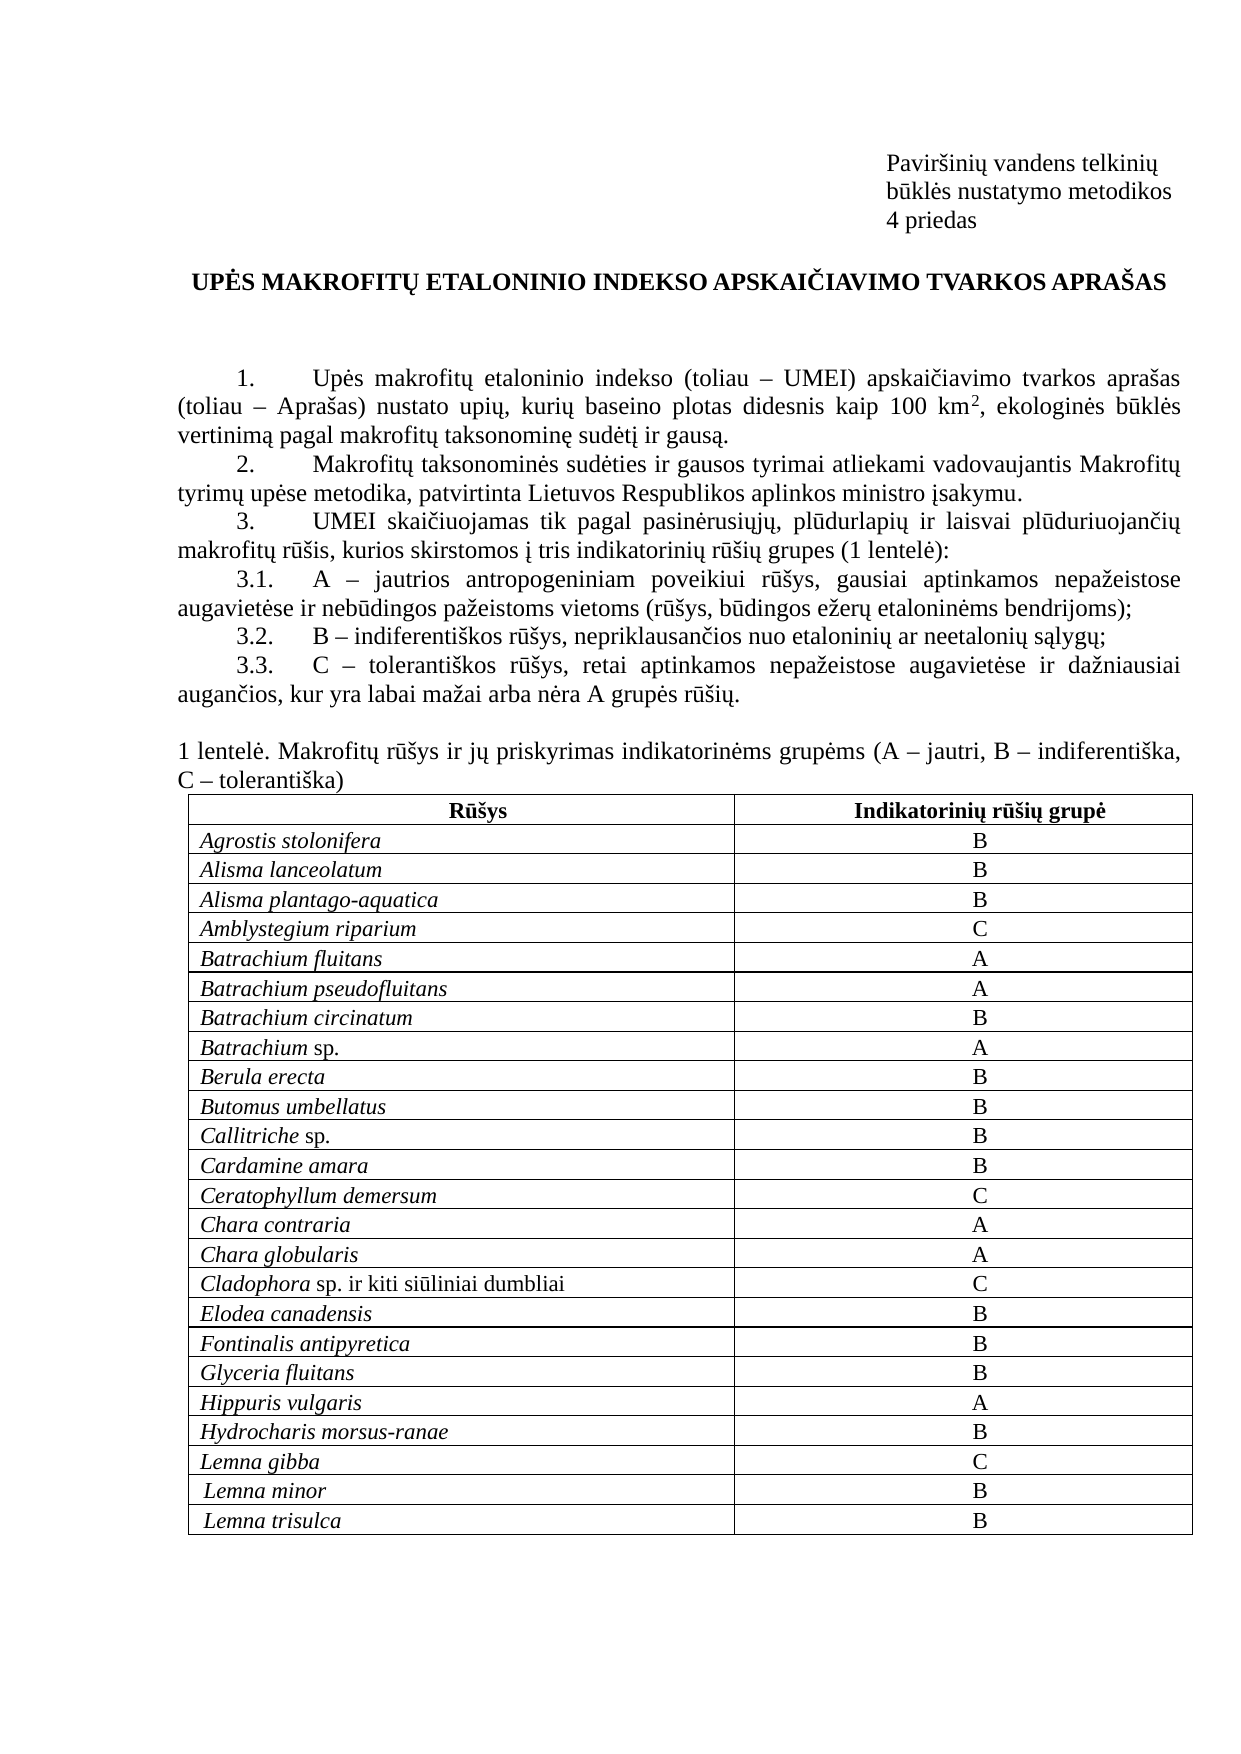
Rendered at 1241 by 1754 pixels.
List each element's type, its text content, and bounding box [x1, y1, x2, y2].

table_header Rūšys [189, 795, 734, 823]
table_cell B [735, 884, 1192, 912]
table_cell Elodea canadensis [189, 1298, 734, 1326]
table_cell B [735, 1120, 1192, 1149]
table_cell A [735, 1209, 1192, 1238]
table_cell B [735, 1298, 1192, 1326]
table_cell Batrachium fluitans [189, 943, 734, 971]
table_cell A [735, 943, 1192, 971]
table_cell Chara globularis [189, 1239, 734, 1267]
table_cell C [735, 1268, 1192, 1297]
table_cell Cardamine amara [189, 1150, 734, 1178]
table_cell Berula erecta [189, 1061, 734, 1090]
text 3.2. B – indiferentiškos rūšys, nepriklausančios nuo etaloninių ar neetalonių sąlygų; [177, 621, 1181, 650]
table_cell Batrachium pseudofluitans [189, 973, 734, 1001]
table_cell Lemna minor [189, 1475, 734, 1504]
table_cell B [735, 1357, 1192, 1386]
table_cell B [735, 1505, 1192, 1533]
table_cell Callitriche sp. [189, 1120, 734, 1149]
table_cell A [735, 1239, 1192, 1267]
text 1. Upės makrofitų etaloninio indekso (toliau – UMEI) apskaičiavimo tvarkos aprašas (toliau – Aprašas) nustato upių, kurių baseino plotas didesnis kaip 100 km2, ekologinės būklės vertinimą pagal makrofitų taksonominę sudėtį ir gausą. [177, 363, 1181, 449]
table_cell A [735, 1032, 1192, 1060]
table_header Indikatorinių rūšių grupė [735, 795, 1192, 823]
text 3.3. C – tolerantiškos rūšys, retai aptinkamos nepažeistose augavietėse ir dažniausiai augančios, kur yra labai mažai arba nėra A grupės rūšių. [177, 650, 1181, 708]
table_cell Hippuris vulgaris [189, 1387, 734, 1415]
table_cell B [735, 1061, 1192, 1090]
table_cell C [735, 1446, 1192, 1474]
table_cell Butomus umbellatus [189, 1091, 734, 1119]
table_cell A [735, 1387, 1192, 1415]
table_cell A [735, 973, 1192, 1001]
table_cell Ceratophyllum demersum [189, 1180, 734, 1208]
table_cell B [735, 1416, 1192, 1445]
table_cell Glyceria fluitans [189, 1357, 734, 1386]
table_cell B [735, 825, 1192, 853]
text Paviršinių vandens telkinių būklės nustatymo metodikos [886, 148, 1181, 205]
table_cell Cladophora sp. ir kiti siūliniai dumbliai [189, 1268, 734, 1297]
table_cell Batrachium sp. [189, 1032, 734, 1060]
text 3.1. A – jautrios antropogeniniam poveikiui rūšys, gausiai aptinkamos nepažeistose augavietėse ir nebūdingos pažeistoms vietoms (rūšys, būdingos ežerų etaloninėms bendrijoms); [177, 564, 1181, 621]
table_cell B [735, 854, 1192, 883]
table_cell Alisma plantago-aquatica [189, 884, 734, 912]
table_cell Amblystegium riparium [189, 913, 734, 942]
table_cell C [735, 913, 1192, 942]
table_cell Lemna gibba [189, 1446, 734, 1474]
table_cell B [735, 1002, 1192, 1031]
table_cell B [735, 1150, 1192, 1178]
table_cell Lemna trisulca [189, 1505, 734, 1533]
table_cell B [735, 1091, 1192, 1119]
table_cell Hydrocharis morsus-ranae [189, 1416, 734, 1445]
table_cell Fontinalis antipyretica [189, 1328, 734, 1356]
table_cell B [735, 1475, 1192, 1504]
text Upės makrofitų etaloninio indekso apskaičiavimo tvarkos aprašas [177, 267, 1181, 296]
text 3. UMEI skaičiuojamas tik pagal pasinėrusiųjų, plūdurlapių ir laisvai plūduriuojančių makrofitų rūšis, kurios skirstomos į tris indikatorinių rūšių grupes (1 lentelė): [177, 506, 1181, 564]
table_cell Chara contraria [189, 1209, 734, 1238]
text 2. Makrofitų taksonominės sudėties ir gausos tyrimai atliekami vadovaujantis Makrofitų tyrimų upėse metodika, patvirtinta Lietuvos Respublikos aplinkos ministro įsakymu. [177, 449, 1181, 506]
table_cell Alisma lanceolatum [189, 854, 734, 883]
table_cell Batrachium circinatum [189, 1002, 734, 1031]
text 1 lentelė. Makrofitų rūšys ir jų priskyrimas indikatorinėms grupėms (A – jautri, B – indiferentiška, C – tolerantiška) [177, 736, 1181, 794]
table_cell B [735, 1328, 1192, 1356]
table_cell Agrostis stolonifera [189, 825, 734, 853]
text 4 priedas [886, 205, 1181, 234]
table_cell C [735, 1180, 1192, 1208]
